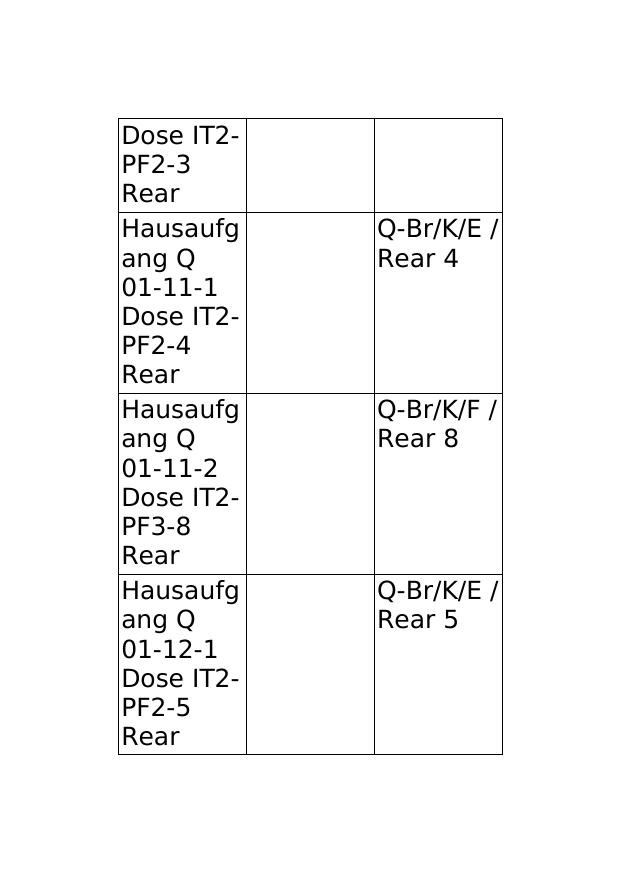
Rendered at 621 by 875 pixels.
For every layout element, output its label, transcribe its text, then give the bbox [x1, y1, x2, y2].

table_cell Hausaufgang Q 01-12-1 Dose IT2-PF2-5 Rear [119, 575, 246, 754]
table_cell Q-Br/K/F / Rear 8 [375, 394, 502, 573]
table_cell Hausaufgang Q 01-11-1 Dose IT2-PF2-4 Rear [119, 213, 246, 392]
table_cell Hausaufgang Q 01-11-2 Dose IT2-PF3-8 Rear [119, 394, 246, 573]
table_cell [247, 119, 374, 212]
table_cell [375, 119, 502, 212]
table_cell Dose IT2-PF2-3 Rear [119, 119, 246, 212]
table_cell [247, 394, 374, 573]
table_cell Q-Br/K/E / Rear 5 [375, 575, 502, 754]
table_cell [247, 575, 374, 754]
table_cell Q-Br/K/E / Rear 4 [375, 213, 502, 392]
table_cell [247, 213, 374, 392]
